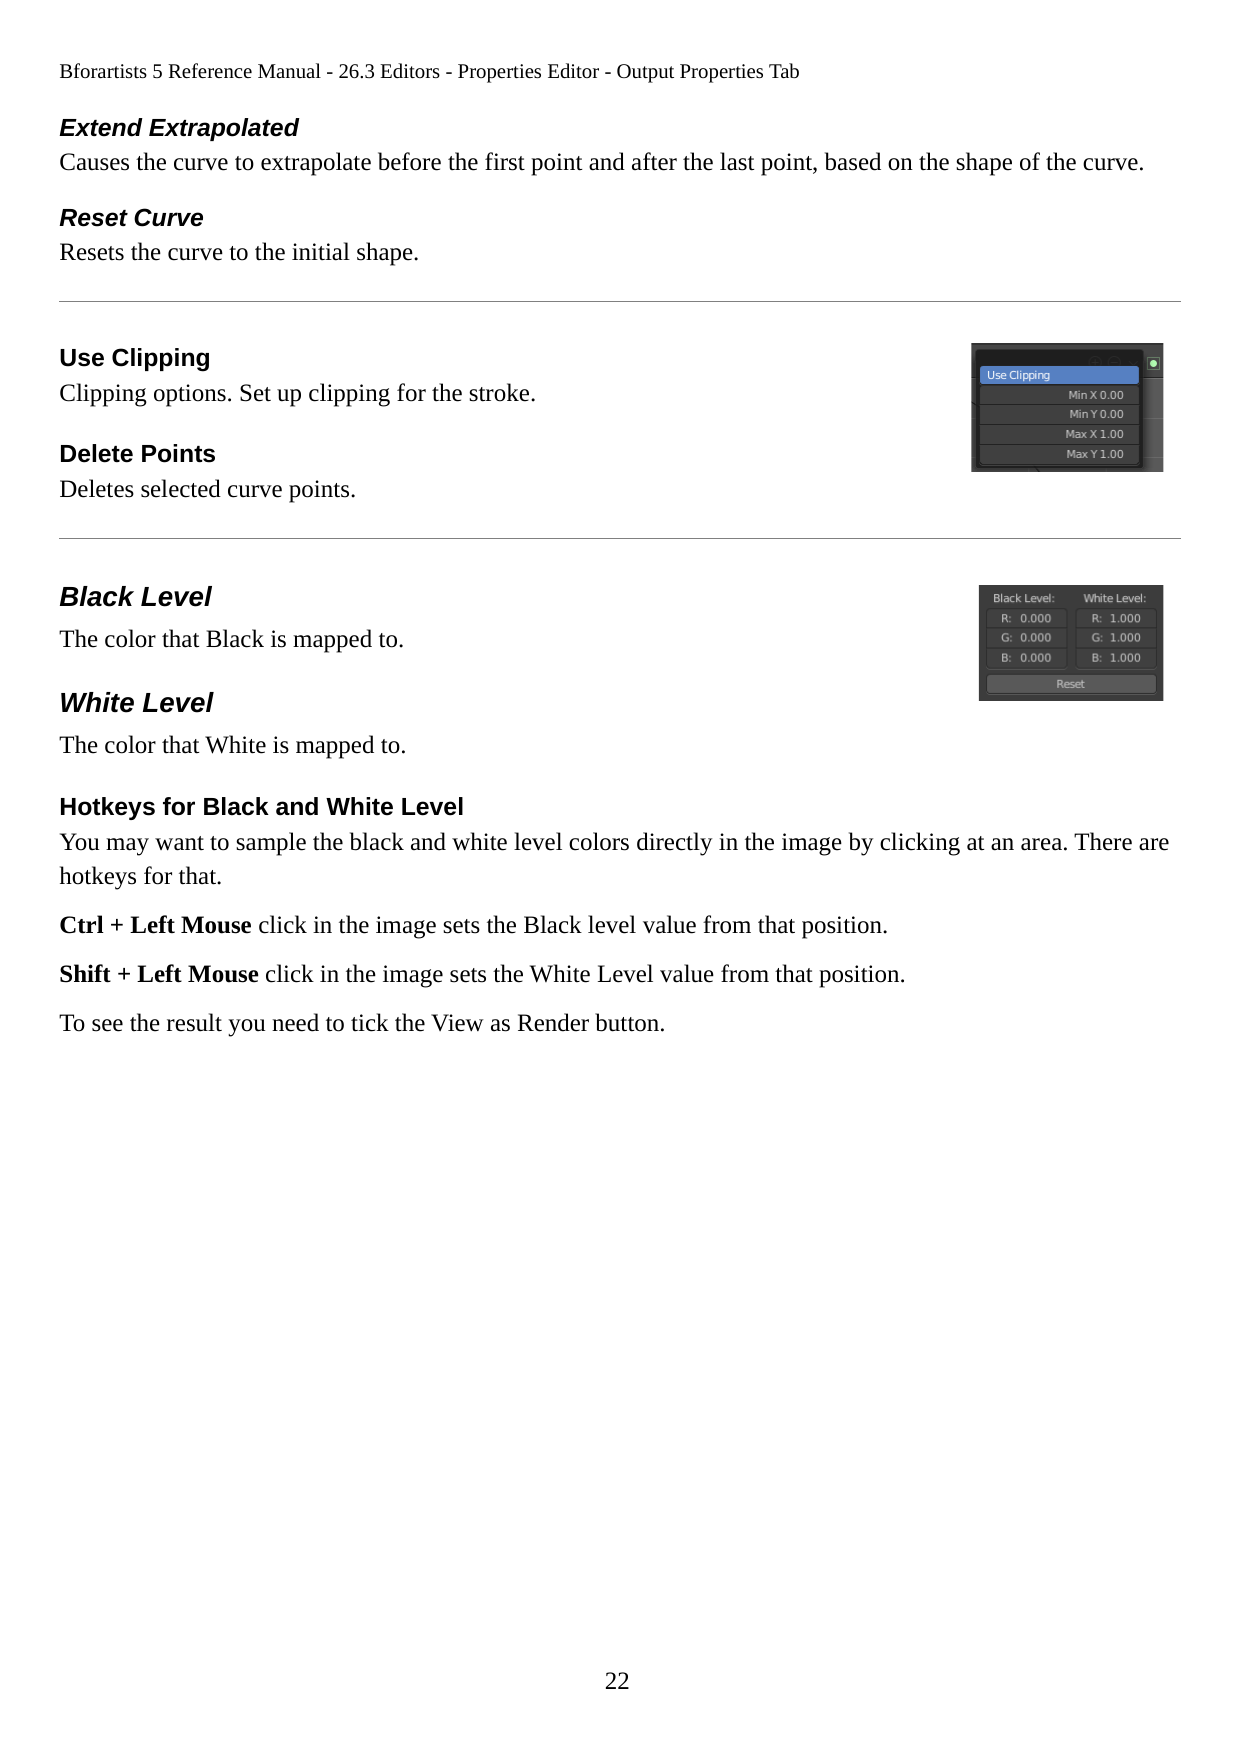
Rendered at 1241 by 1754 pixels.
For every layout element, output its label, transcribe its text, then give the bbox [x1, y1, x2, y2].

text To see the result you need to tick the View as Render button. [59, 1008, 1181, 1037]
text Clipping options. Set up clipping for the stroke. [59, 378, 971, 407]
text Ctrl + Left Mouse click in the image sets the Black level value from that position. [59, 910, 1181, 939]
subtitle [1164, 439, 1181, 468]
subtitle Hotkeys for Black and White Level [59, 792, 1181, 821]
picture [971, 343, 1164, 472]
subtitle White Level [59, 686, 1181, 718]
text Shift + Left Mouse click in the image sets the White Level value from that position. [59, 959, 1181, 988]
subtitle Black Level [59, 580, 1181, 612]
text Resets the curve to the initial shape. [59, 237, 1181, 266]
subtitle Reset Curve [59, 203, 1181, 231]
picture [978, 585, 1164, 701]
subtitle Extend Extrapolated [59, 113, 1181, 141]
text Causes the curve to extrapolate before the first point and after the last point, based on the shape of the curve. [59, 147, 1181, 176]
text The color that Black is mapped to. [59, 624, 978, 653]
text You may want to sample the black and white level colors directly in the image by clicking at an area. There are hotkeys for that. [59, 827, 1181, 890]
subtitle [1164, 343, 1181, 372]
text The color that White is mapped to. [59, 730, 1181, 759]
subtitle Use Clipping [59, 343, 971, 372]
text Deletes selected curve points. [59, 474, 1181, 503]
subtitle Delete Points [59, 439, 971, 468]
